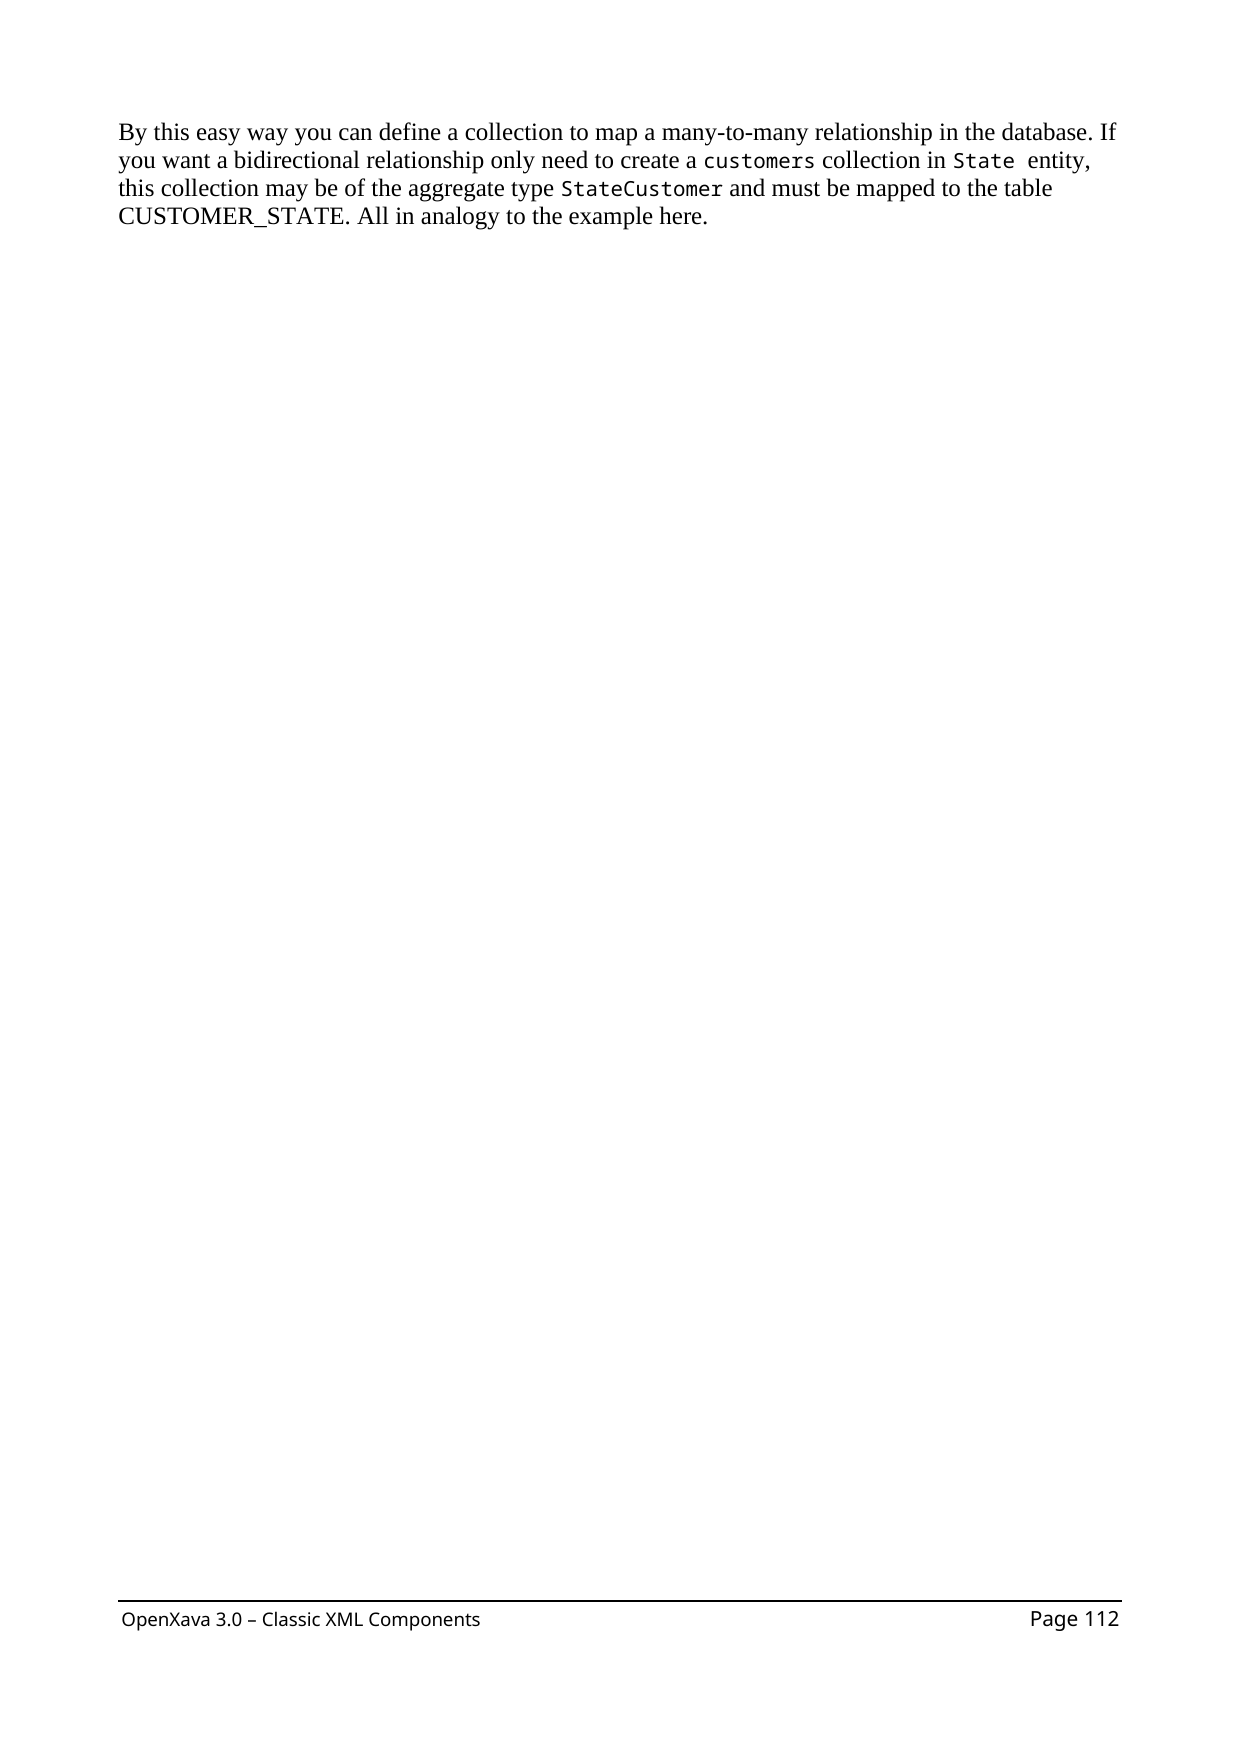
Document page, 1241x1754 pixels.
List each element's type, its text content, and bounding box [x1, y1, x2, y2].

text By this easy way you can define a collection to map a many-to-many relationship in the database. If you want a bidirectional relationship only need to create a customers collection in State entity, this collection may be of the aggregate type StateCustomer and must be mapped to the table CUSTOMER_STATE. All in analogy to the example here. [118, 118, 1122, 230]
